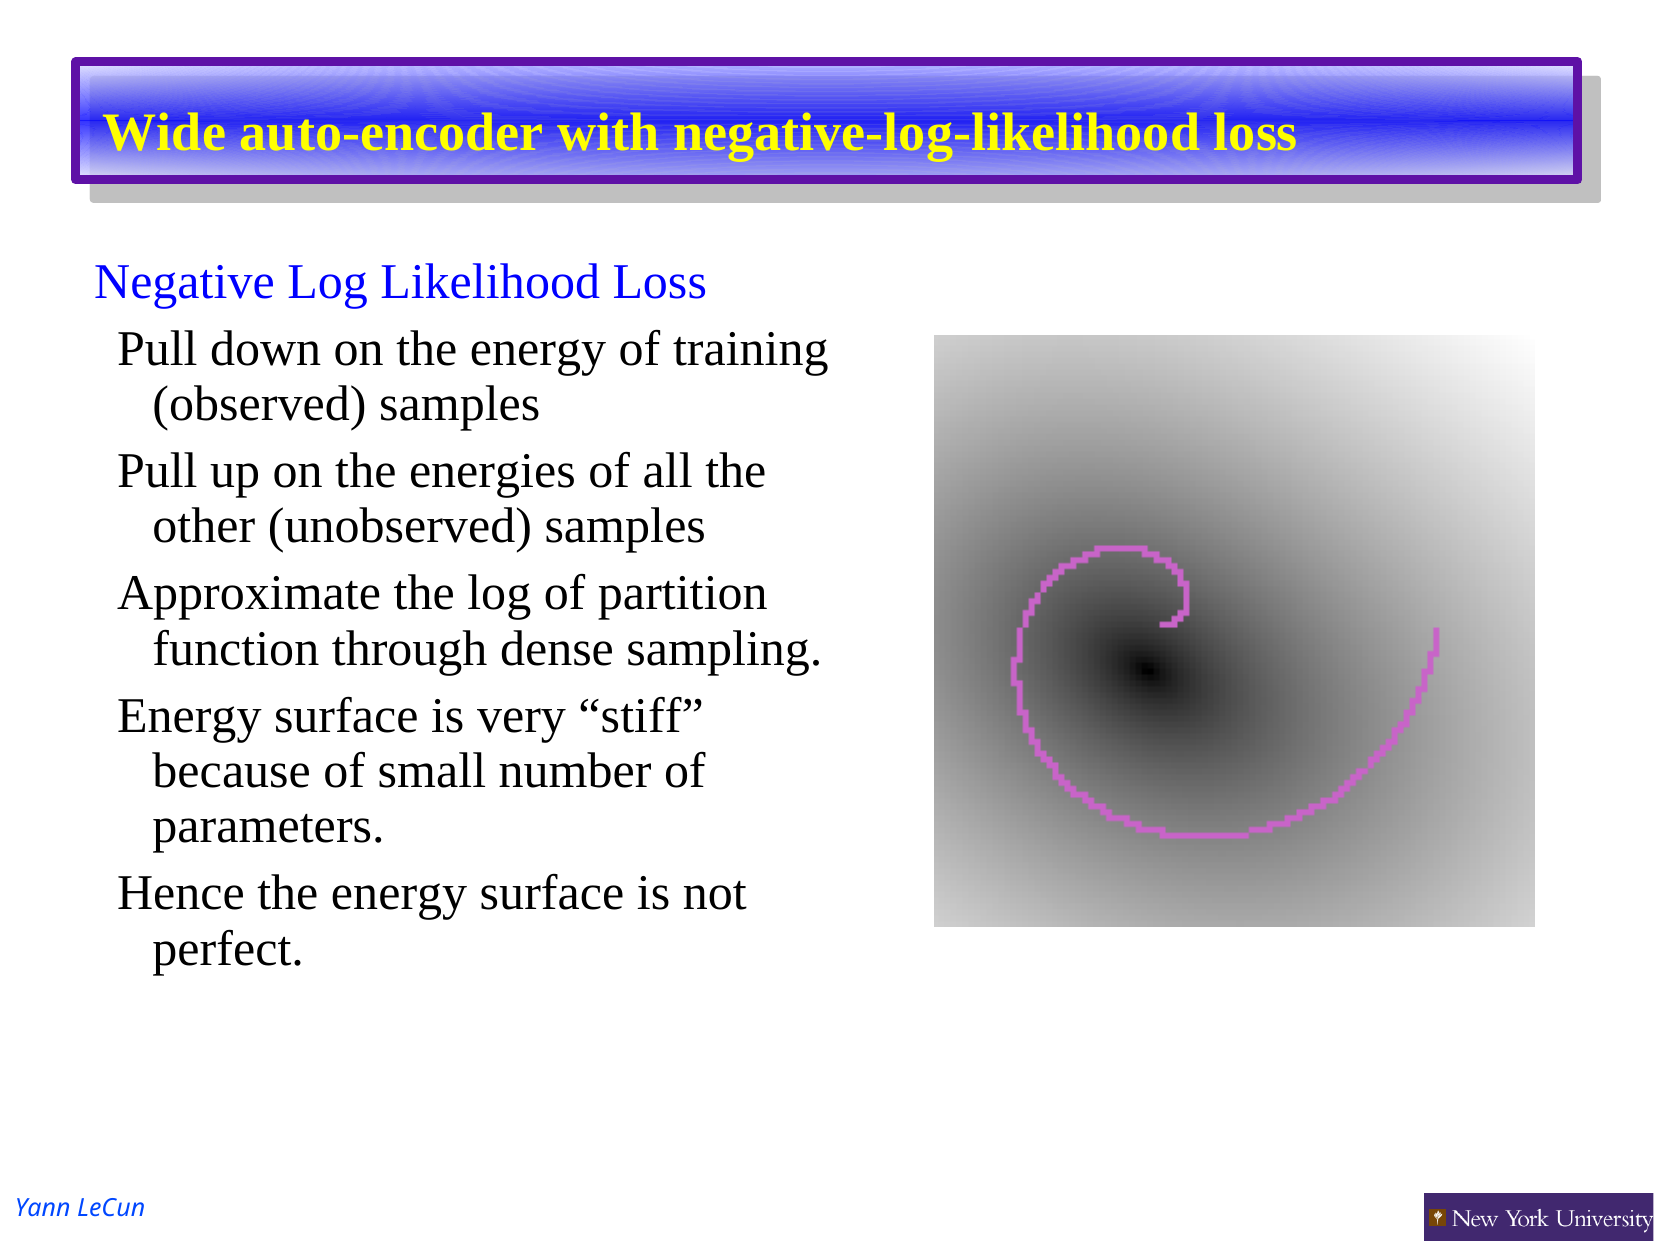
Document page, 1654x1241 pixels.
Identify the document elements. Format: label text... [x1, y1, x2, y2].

picture [934, 335, 1535, 927]
title Wide auto-encoder with negative-log-likelihood loss [75, 61, 1578, 180]
picture [1424, 1193, 1654, 1241]
text_box Negative Log Likelihood Loss Pull down on the energy of training (observed) samples Pull up on the energies of all the other (unobserved) samples Approximate the log of partition function through dense sampling. Energy surface is very “stiff” because of small number of parameters. Hence the energy surface is not perfect. [81, 253, 856, 1182]
